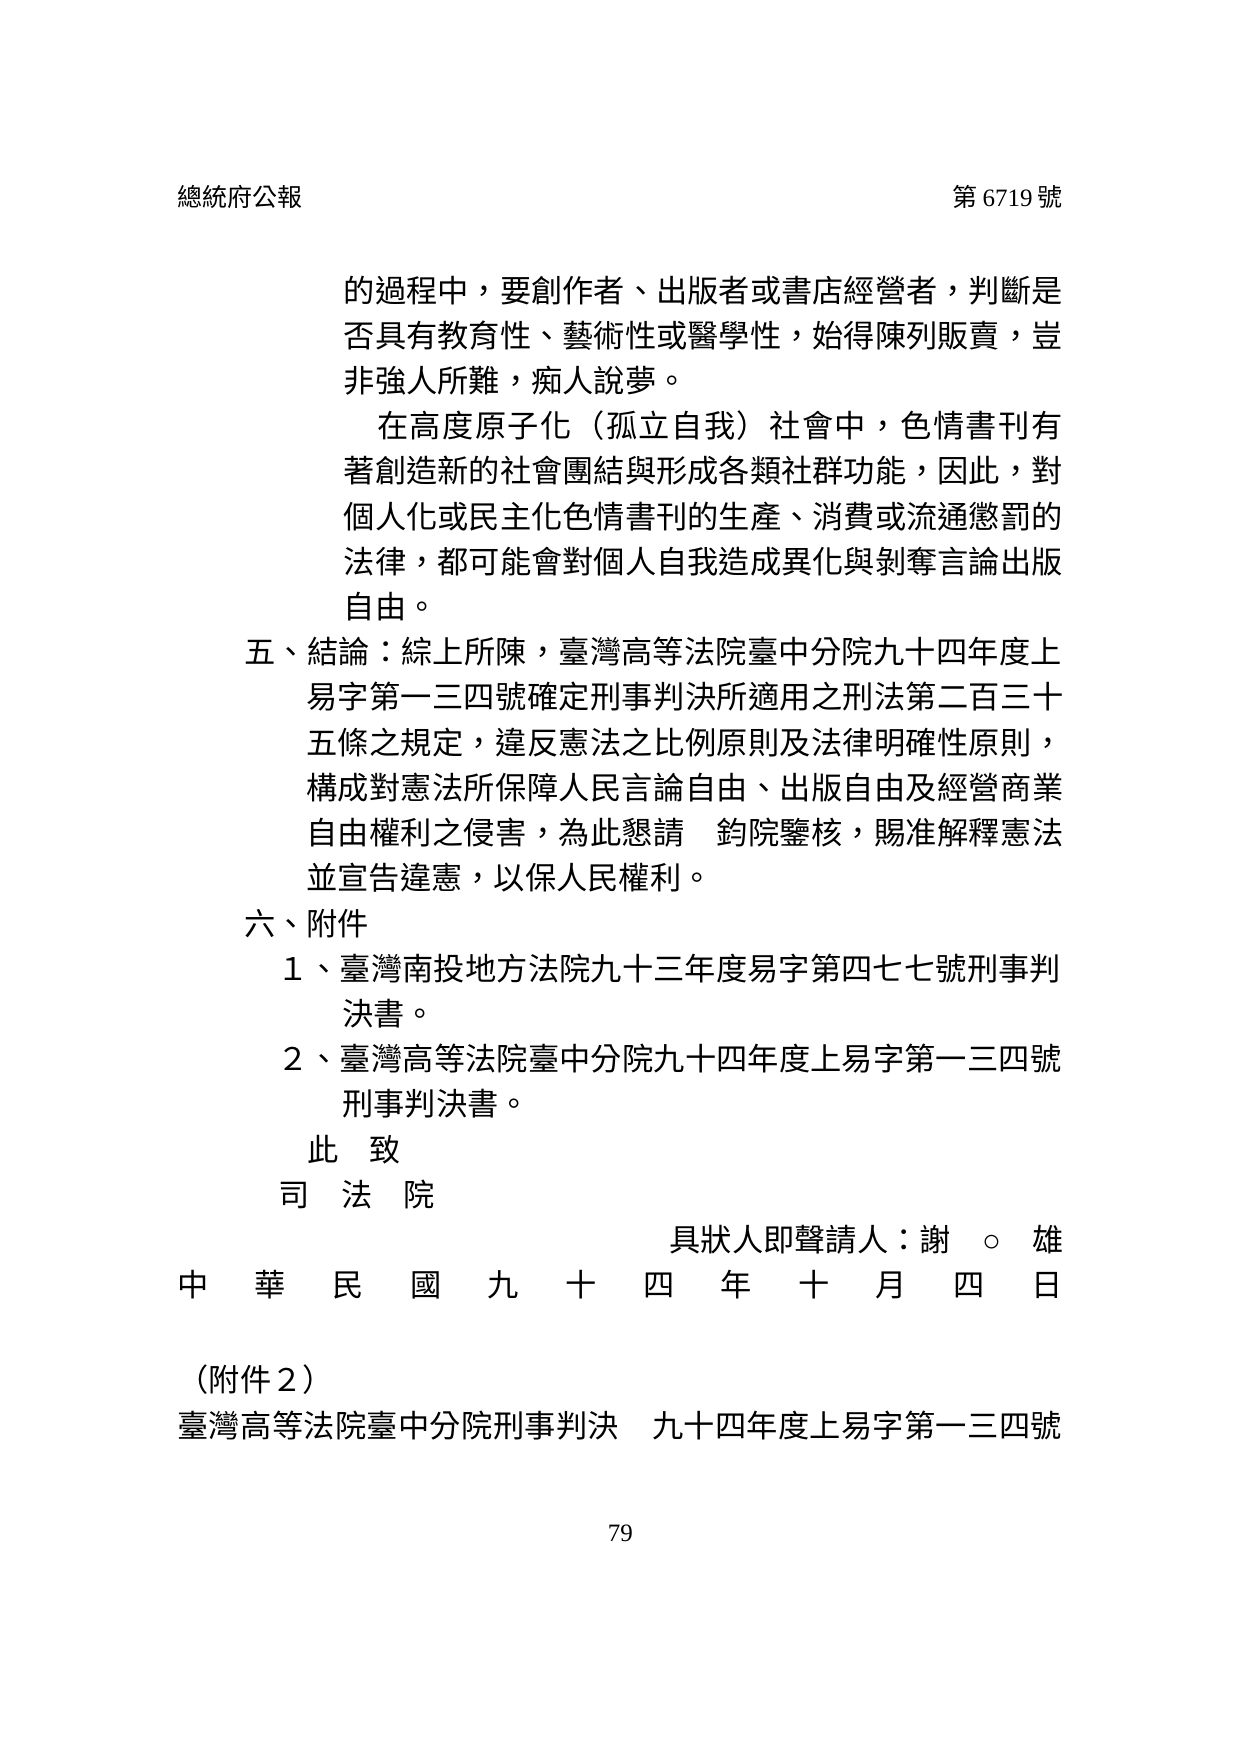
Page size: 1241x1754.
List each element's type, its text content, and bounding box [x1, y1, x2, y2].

text 具狀人即聲請人：謝 ○ 雄 [177, 1215, 1063, 1260]
text 司 法 院 [177, 1170, 1063, 1215]
text 的過程中，要創作者、出版者或書店經營者，判斷是否具有教育性、藝術性或醫學性，始得陳列販賣，豈非強人所難，痴人說夢。 [344, 266, 1063, 401]
text 此 致 [177, 1125, 1063, 1170]
text （附件２） [177, 1356, 1063, 1401]
text 五、結論：綜上所陳，臺灣高等法院臺中分院九十四年度上易字第一三四號確定刑事判決所適用之刑法第二百三十五條之規定，違反憲法之比例原則及法律明確性原則，構成對憲法所保障人民言論自由、出版自由及經營商業自由權利之侵害，為此懇請 鈞院鑒核，賜准解釋憲法並宣告違憲，以保人民權利。 [244, 627, 1063, 899]
text ２、臺灣高等法院臺中分院九十四年度上易字第一三四號刑事判決書。 [277, 1034, 1063, 1125]
text 在高度原子化（孤立自我）社會中，色情書刊有著創造新的社會團結與形成各類社群功能，因此，對個人化或民主化色情書刊的生產、消費或流通懲罰的法律，都可能會對個人自我造成異化與剝奪言論出版自由。 [344, 401, 1063, 627]
text １、臺灣南投地方法院九十三年度易字第四七七號刑事判決書。 [277, 944, 1063, 1034]
text 六、附件 [244, 899, 1063, 944]
text 臺灣高等法院臺中分院刑事判決 九十四年度上易字第一三四號 [177, 1401, 1063, 1446]
text 中華民國九十四年十月四日 [177, 1260, 1063, 1306]
